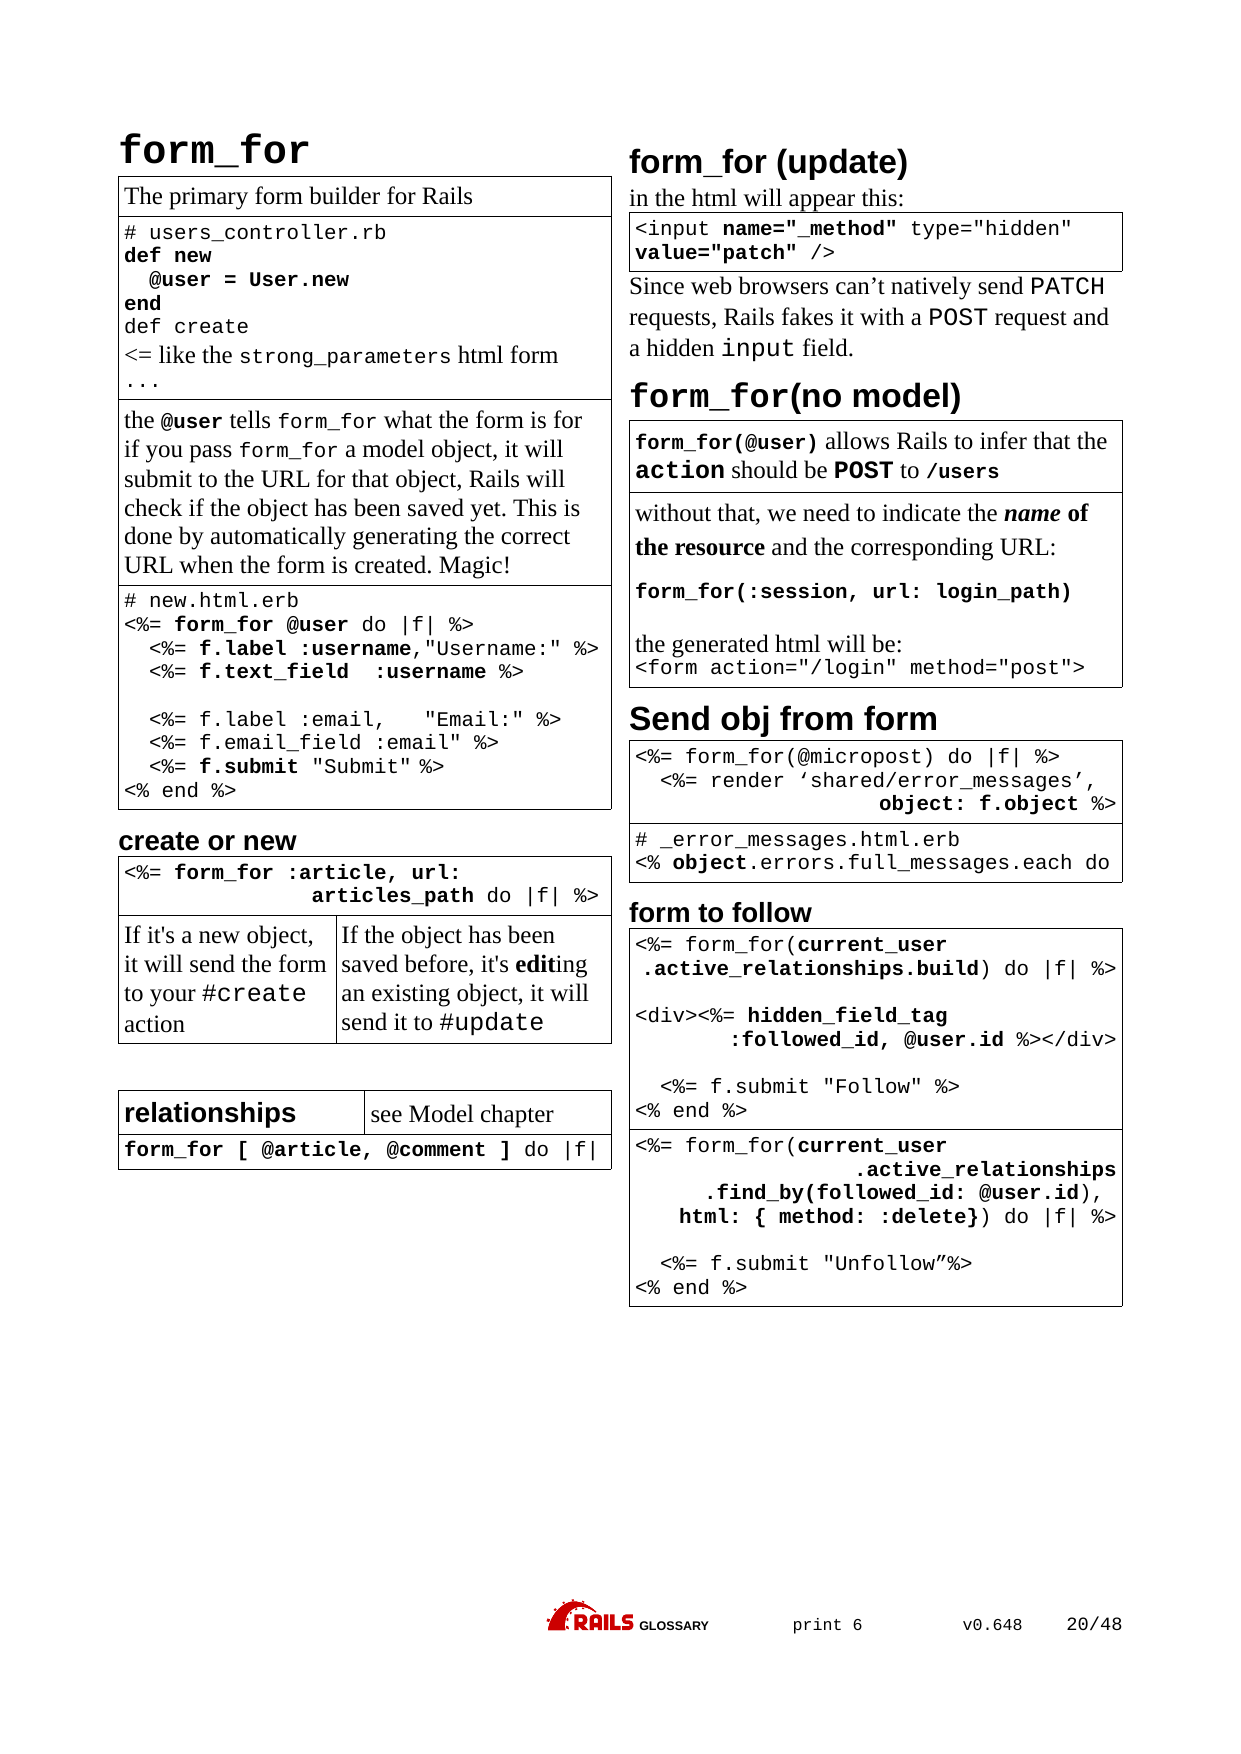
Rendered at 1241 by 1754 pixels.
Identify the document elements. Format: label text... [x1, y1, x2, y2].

table_header <%= form_for(current_user .active_relationships.build) do |f| %> <div><%= hidden_field_tag :followed_id, @user.id %></div> <%= f.submit "Follow" %> <% end %> [630, 929, 1122, 1129]
table_cell If the object has been saved before, it's editing an existing object, it will send it to #update [337, 916, 611, 1043]
table_cell # new.html.erb <%= form_for @user do |f| %> <%= f.label :username,"Username:" %> <%= f.text_field :username %> <%= f.label :email, "Email:" %> <%= f.email_field :email" %> <%= f.submit "Submit" %> <% end %> [119, 586, 611, 809]
subtitle form_for [118, 130, 611, 176]
table_header form_for [ @article, @comment ] do |f| [119, 1135, 611, 1169]
table_header relationships [119, 1091, 364, 1133]
table_header The primary form builder for Rails [119, 177, 611, 216]
table_header see Model chapter [365, 1091, 611, 1133]
table_cell # users_controller.rb def new @user = User.new end def create <= like the strong_parameters html form ... [119, 217, 611, 399]
table_header <%= form_for :article, url: articles_path do |f| %> [119, 857, 611, 915]
table_cell If it's a new object, it will send the form to your #create action [119, 916, 336, 1043]
table_cell <%= form_for(current_user .active_relationships .find_by(followed_id: @user.id), html: { method: :delete}) do |f| %> <%= f.submit "Unfollow”%> <% end %> [630, 1130, 1122, 1306]
table_cell # _error_messages.html.erb <% object.errors.full_messages.each do [630, 824, 1122, 882]
text Since web browsers can’t natively send PATCH requests, Rails fakes it with a POST request and a hidden input field. [629, 272, 1122, 364]
subtitle Send obj from form [629, 699, 1122, 737]
table_header <%= form_for(@micropost) do |f| %> <%= render ‘shared/error_messages’, object: f.object %> [630, 741, 1122, 823]
table_cell without that, we need to indicate the name of the resource and the corresponding URL: form_for(:session, url: login_path) the generated html will be: <form action="/login" method="post"> [630, 493, 1122, 687]
table_cell the @user tells form_for what the form is for if you pass form_for a model object, it will submit to the URL for that object, Rails will check if the object has been saved yet. This is done by automatically generating the correct URL when the form is created. Magic! [119, 400, 611, 585]
subtitle form_for(no model) [629, 375, 1122, 417]
subtitle create or new [118, 824, 611, 856]
table_header form_for(@user) allows Rails to infer that the action should be POST to /users [630, 421, 1122, 492]
subtitle form_for (update) [629, 142, 1122, 181]
table_header <input name="_method" type="hidden" value="patch" /> [630, 213, 1122, 271]
text in the html will appear this: [629, 183, 1122, 212]
subtitle form to follow [629, 896, 1122, 928]
